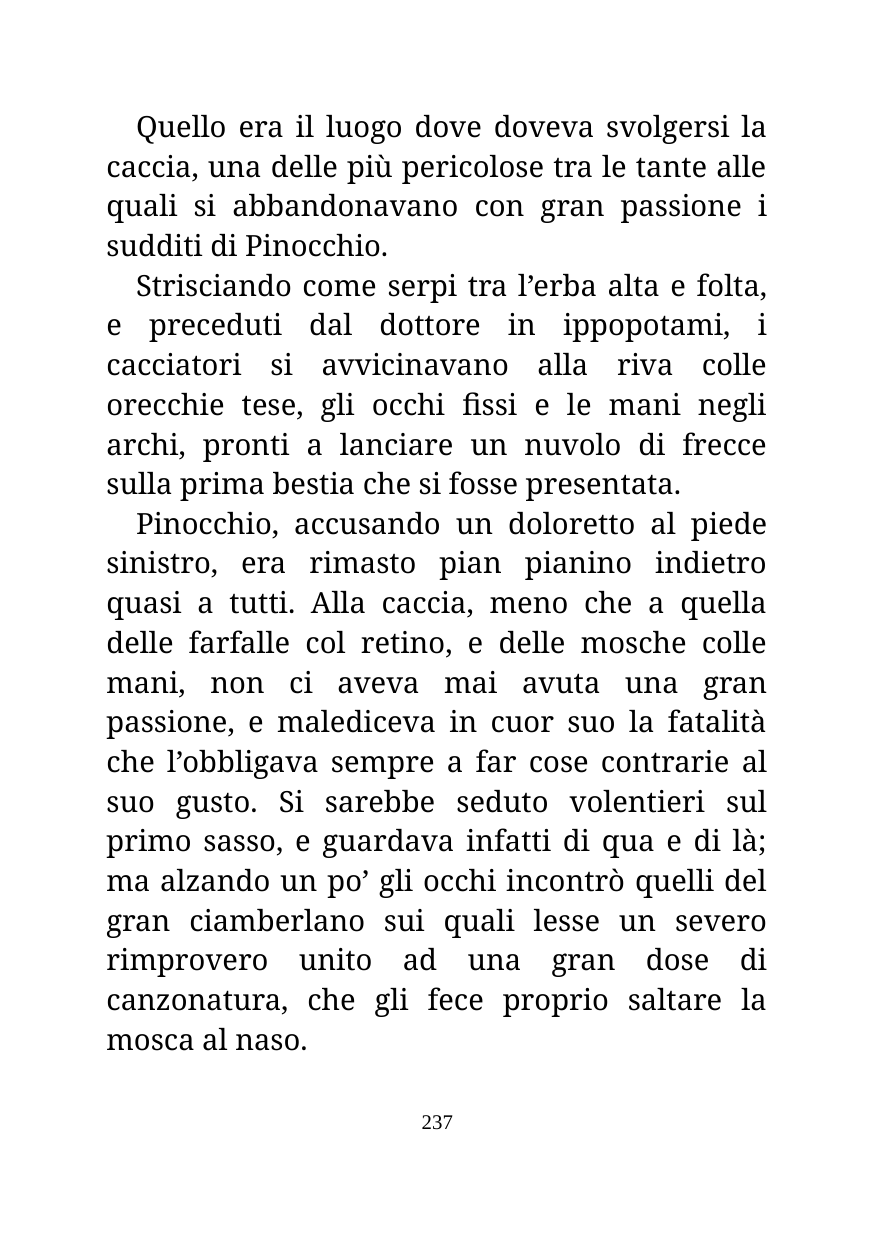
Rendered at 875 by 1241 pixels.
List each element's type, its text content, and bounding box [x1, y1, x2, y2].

text Pinocchio, accusando un doloretto al piede sinistro, era rimasto pian pianino indietro quasi a tutti. Alla caccia, meno che a quella delle farfalle col retino, e delle mosche colle mani, non ci aveva mai avuta una gran passione, e malediceva in cuor suo la fatalità che l’obbligava sempre a far cose contrarie al suo gusto. Si sarebbe seduto volentieri sul primo sasso, e guardava infatti di qua e di là; ma alzando un po’ gli occhi incontrò quelli del gran ciamberlano sui quali lesse un severo rimprovero unito ad una gran dose di canzonatura, che gli fece proprio saltare la mosca al naso. [106, 503, 768, 1059]
text Quello era il luogo dove doveva svolgersi la caccia, una delle più pericolose tra le tante alle quali si abbandonavano con gran passione i sudditi di Pinocchio. [106, 106, 768, 265]
text Strisciando come serpi tra l’erba alta e folta, e preceduti dal dottore in ippopotami, i cacciatori si avvicinavano alla riva colle orecchie tese, gli occhi fissi e le mani negli archi, pronti a lanciare un nuvolo di frecce sulla prima bestia che si fosse presentata. [106, 265, 768, 503]
